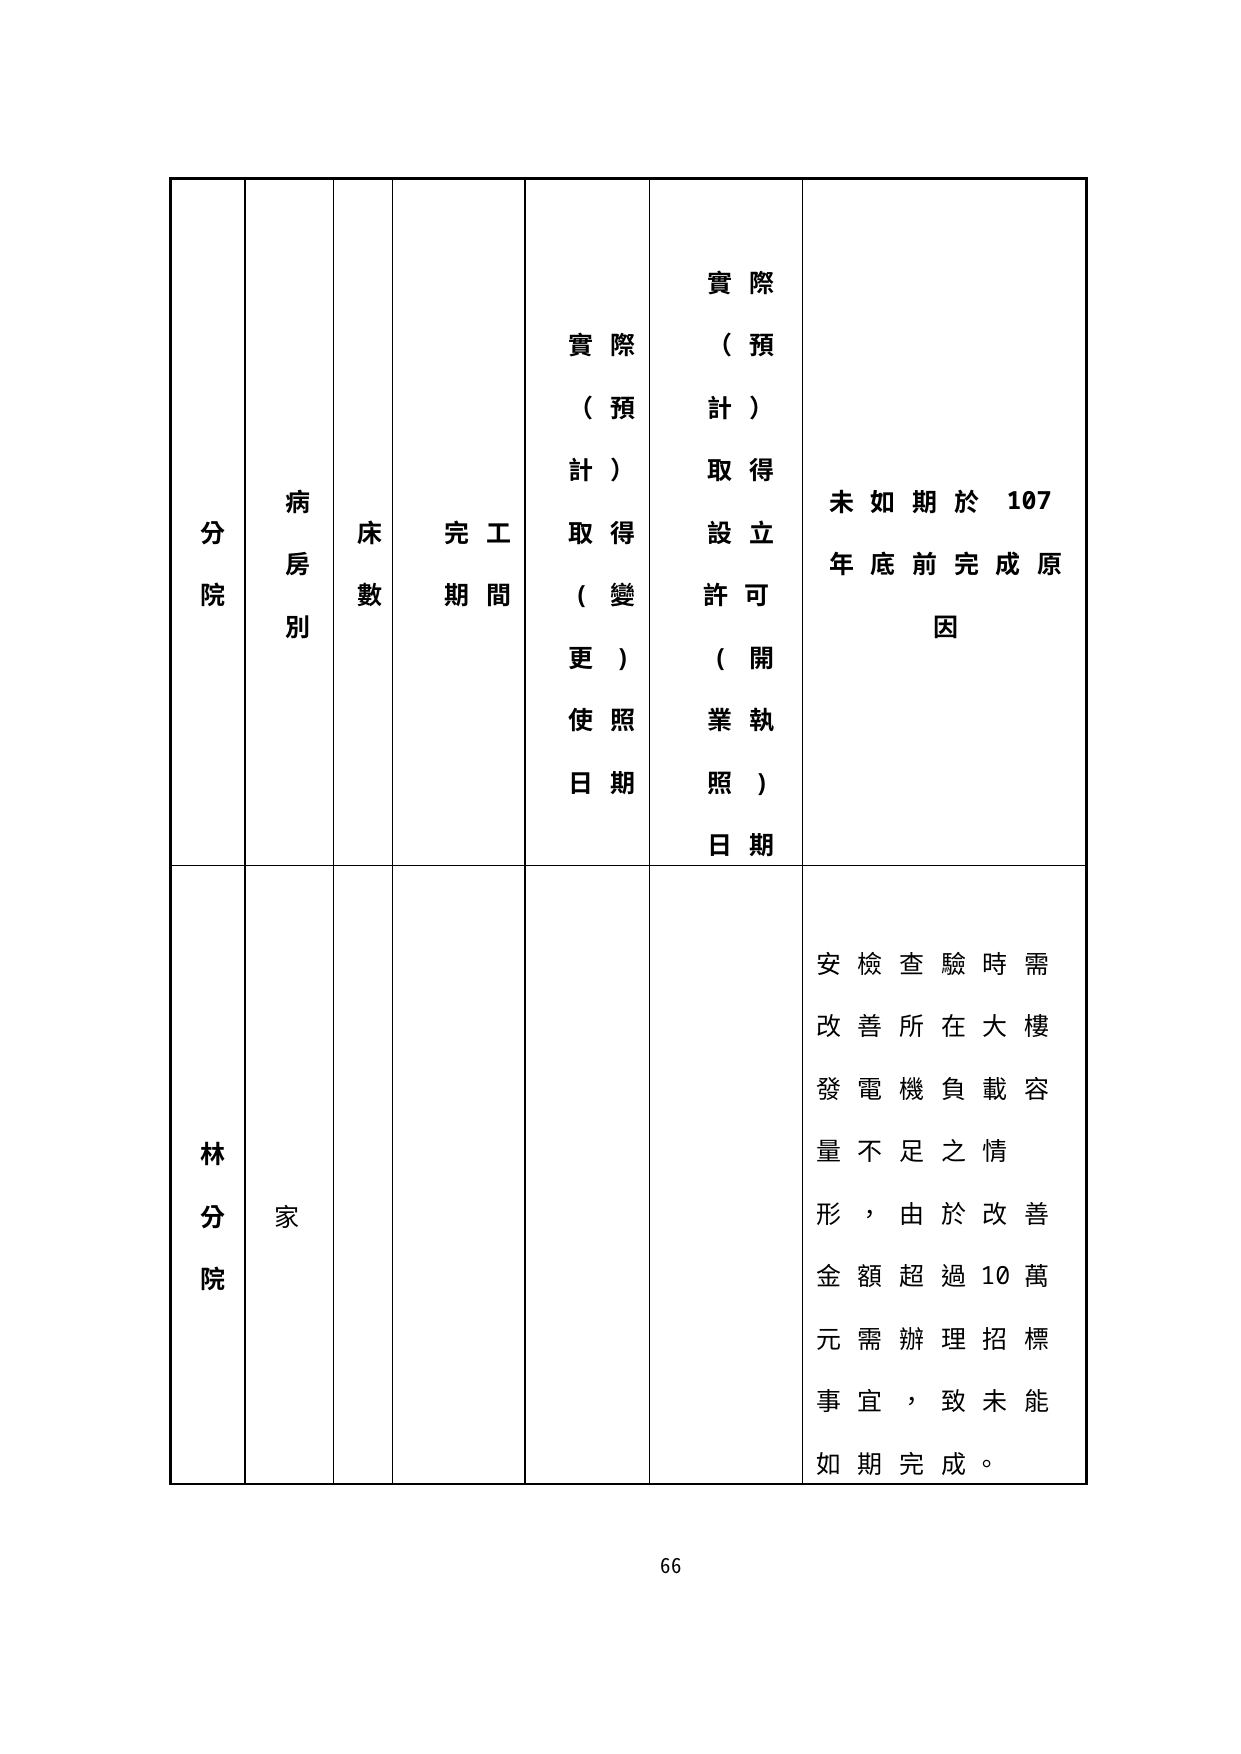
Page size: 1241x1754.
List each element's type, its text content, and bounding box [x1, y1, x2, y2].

table_cell [334, 866, 392, 1483]
table_cell [393, 866, 524, 1483]
table_cell [650, 866, 802, 1483]
table_cell [526, 866, 649, 1483]
table_cell 家 [246, 866, 333, 1483]
table_header 分院 [172, 180, 244, 865]
table_header 床數 [334, 180, 392, 865]
table_header 完工 期間 [393, 180, 524, 865]
table_header 未如期於107年底前完成原因 [803, 180, 1085, 865]
table_header 實際（預計）取得(變更)使照日期 [526, 180, 649, 865]
table_header 實際（預計）取得設立許可(開業執照)日期 [650, 180, 802, 865]
table_cell 林分院 [172, 866, 244, 1483]
table_header 病房別 [246, 180, 333, 865]
table_cell 安檢查驗時需改善所在大樓發電機負載容量不足之情形，由於改善金額超過10萬元需辦理招標事宜，致未能如期完成。 [803, 866, 1085, 1483]
